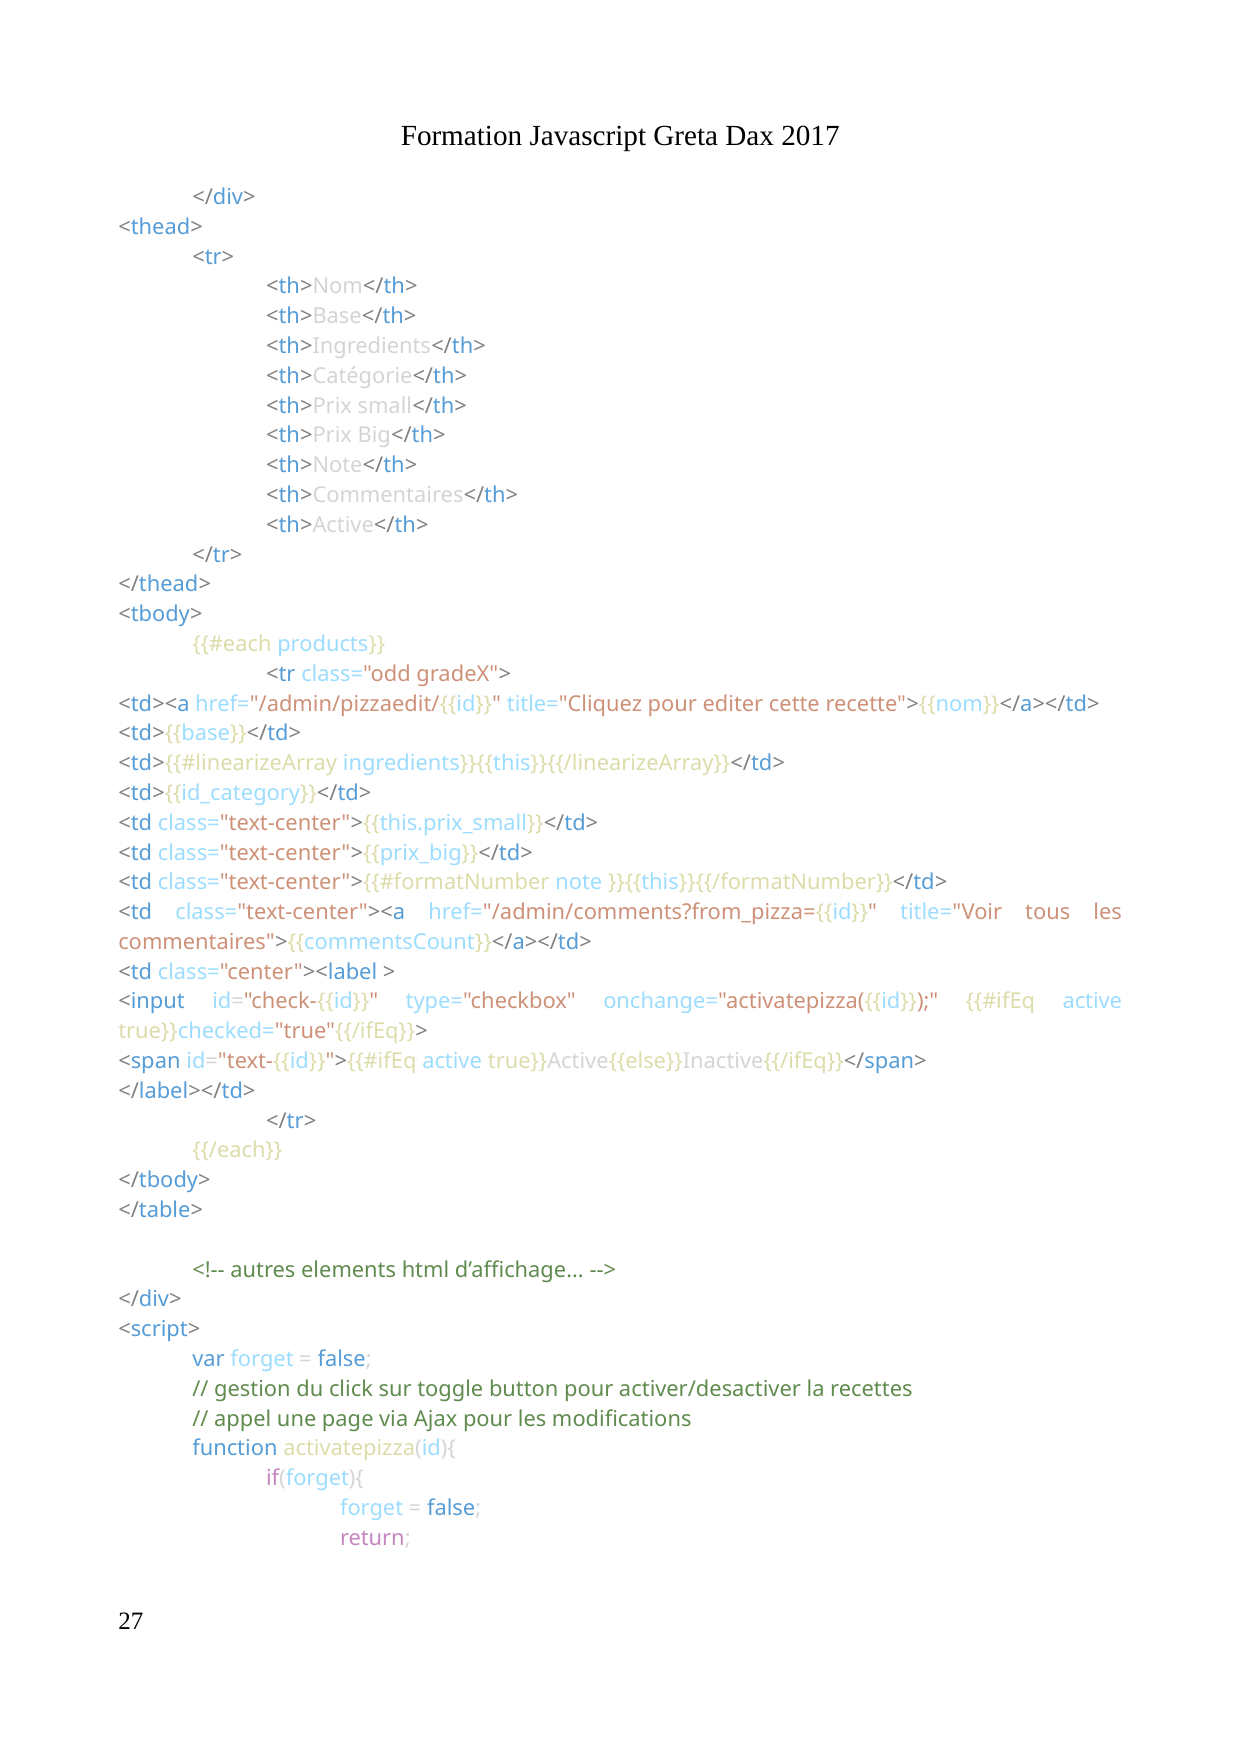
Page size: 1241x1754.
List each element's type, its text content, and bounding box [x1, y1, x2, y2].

text </label></td> [118, 1075, 1122, 1105]
text <tr class="odd gradeX"> [118, 658, 1122, 688]
text <!-- autres elements html d’affichage... --> [118, 1254, 1122, 1283]
text <th>Prix small</th> [118, 390, 1122, 419]
text <td class="text-center">{{prix_big}}</td> [118, 837, 1122, 866]
text <td class="text-center"><a href="/admin/comments?from_pizza={{id}}" title="Voir tous les commentaires">{{commentsCount}}</a></td> [118, 896, 1122, 956]
text <th>Base</th> [118, 300, 1122, 330]
text <thead> [118, 211, 1122, 241]
text <th>Nom</th> [118, 271, 1122, 300]
text return; [118, 1522, 1122, 1552]
text <th>Prix Big</th> [118, 419, 1122, 449]
text </table> [118, 1194, 1122, 1224]
text <td>{{id_category}}</td> [118, 777, 1122, 807]
text <td>{{#linearizeArray ingredients}}{{this}}{{/linearizeArray}}</td> [118, 747, 1122, 777]
text var forget = false; [118, 1343, 1122, 1373]
text <span id="text-{{id}}">{{#ifEq active true}}Active{{else}}Inactive{{/ifEq}}</span> [118, 1045, 1122, 1075]
text {{/each}} [118, 1134, 1122, 1164]
text </div> [118, 1283, 1122, 1313]
text <script> [118, 1313, 1122, 1343]
text function activatepizza(id){ [118, 1432, 1122, 1462]
text <td class="text-center">{{this.prix_small}}</td> [118, 807, 1122, 837]
text <tr> [118, 241, 1122, 271]
text <th>Commentaires</th> [118, 479, 1122, 509]
text <th>Catégorie</th> [118, 360, 1122, 390]
text // gestion du click sur toggle button pour activer/desactiver la recettes [118, 1373, 1122, 1403]
text </tr> [118, 539, 1122, 568]
text <td><a href="/admin/pizzaedit/{{id}}" title="Cliquez pour editer cette recette">{{nom}}</a></td> [118, 688, 1122, 717]
text <th>Active</th> [118, 509, 1122, 539]
text forget = false; [118, 1492, 1122, 1522]
text // appel une page via Ajax pour les modifications [118, 1403, 1122, 1432]
text <tbody> [118, 598, 1122, 628]
text </tr> [118, 1105, 1122, 1134]
text if(forget){ [118, 1462, 1122, 1492]
text <input id="check-{{id}}" type="checkbox" onchange="activatepizza({{id}});" {{#ifEq active true}}checked="true"{{/ifEq}}> [118, 986, 1122, 1045]
text <th>Note</th> [118, 449, 1122, 479]
text <td class="text-center">{{#formatNumber note }}{{this}}{{/formatNumber}}</td> [118, 866, 1122, 896]
text {{#each products}} [118, 628, 1122, 658]
text </thead> [118, 568, 1122, 598]
text </div> [118, 181, 1122, 211]
text <th>Ingredients</th> [118, 330, 1122, 360]
text <td class="center"><label > [118, 956, 1122, 986]
text </tbody> [118, 1164, 1122, 1194]
text <td>{{base}}</td> [118, 717, 1122, 747]
